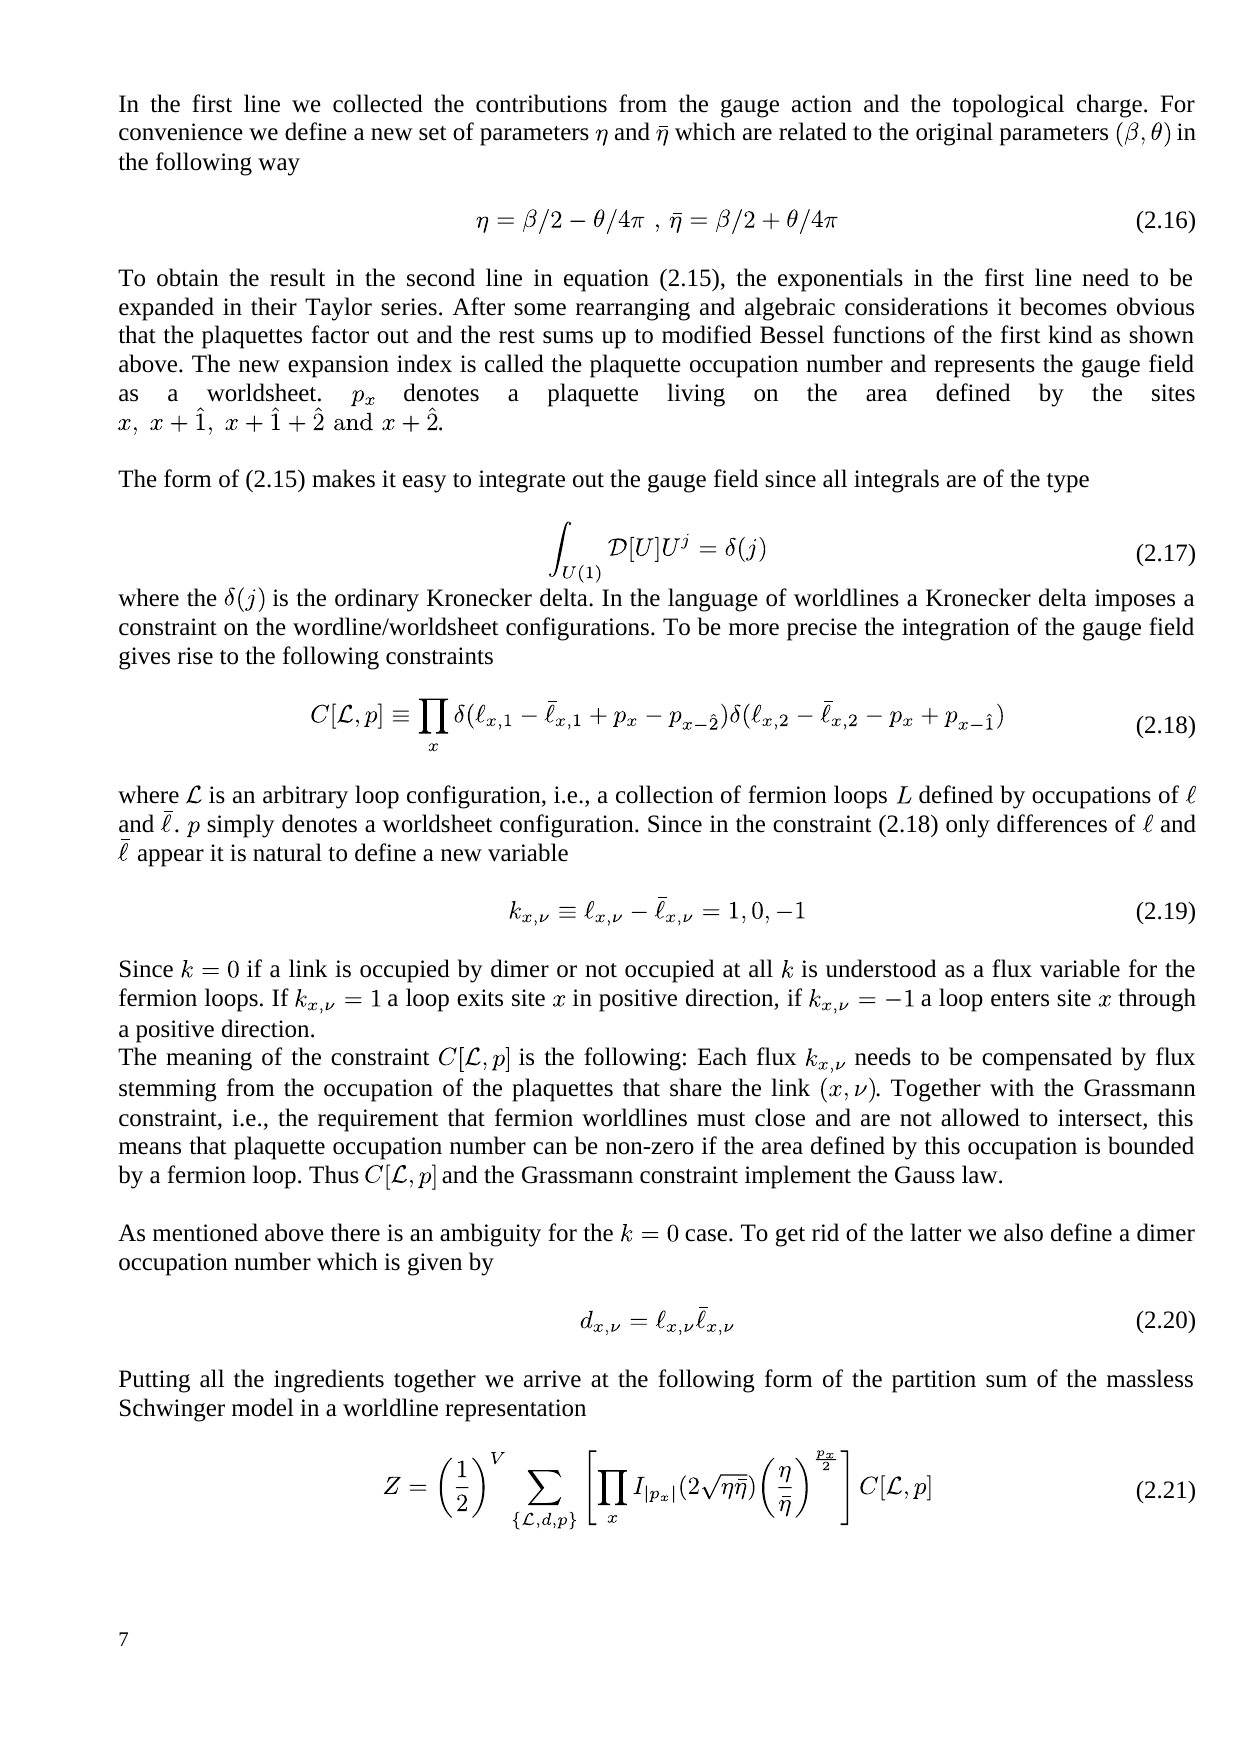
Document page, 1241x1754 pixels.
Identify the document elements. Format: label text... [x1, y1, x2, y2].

text As mentioned above there is an ambiguity for the case. To get rid of the latter we also define a dimer occupation number which is given by [118, 1218, 1196, 1276]
text Since if a link is occupied by dimer or not occupied at all is understood as a flux variable for the fermion loops. If a loop exits site in positive direction, if a loop enters site through a positive direction. [118, 954, 1196, 1042]
text [118, 522, 582, 583]
text (2.21) [849, 1450, 1196, 1529]
text where the is the ordinary Kronecker delta. In the language of worldlines a Kronecker delta imposes a constraint on the wordline/worldsheet configurations. To be more precise the integration of the gauge field gives rise to the following constraints [118, 583, 1196, 670]
text (2.18) [449, 698, 1196, 751]
text (2.20) [118, 1305, 1196, 1335]
text [118, 1450, 588, 1529]
text [118, 698, 418, 751]
text (2.16) [118, 204, 1196, 234]
text The form of (2.15) makes it easy to integrate out the gauge field since all integrals are of the type [118, 464, 1196, 493]
text To obtain the result in the second line in equation (2.15), the exponentials in the first line need to be expanded in their Taylor series. After some rearranging and algebraic considerations it becomes obvious that the plaquettes factor out and the rest sums up to modified Bessel functions of the first kind as shown above. The new expansion index is called the plaquette occupation number and represents the gauge field as a worldsheet. denotes a plaquette living on the area defined by the sites . [118, 263, 1196, 435]
text The meaning of the constraint is the following: Each flux needs to be compensated by flux stemming from the occupation of the plaquettes that share the link . Together with the Grassmann constraint, i.e., the requirement that fermion worldlines must close and are not allowed to intersect, this means that plaquette occupation number can be non-zero if the area defined by this occupation is bounded by a fermion loop. Thus and the Grassmann constraint implement the Gauss law. [118, 1042, 1196, 1190]
text (2.19) [118, 895, 1196, 926]
text where is an arbitrary loop configuration, i.e., a collection of fermion loops defined by occupations of and . simply denotes a worldsheet configuration. Since in the constraint (2.18) only differences of and appear it is natural to define a new variable [118, 780, 1196, 866]
text (2.17) [597, 522, 1196, 583]
text Putting all the ingredients together we arrive at the following form of the partition sum of the massless Schwinger model in a worldline representation [118, 1364, 1196, 1422]
text In the first line we collected the contributions from the gauge action and the topological charge. For convenience we define a new set of parameters and which are related to the original parameters in the following way [118, 89, 1196, 176]
